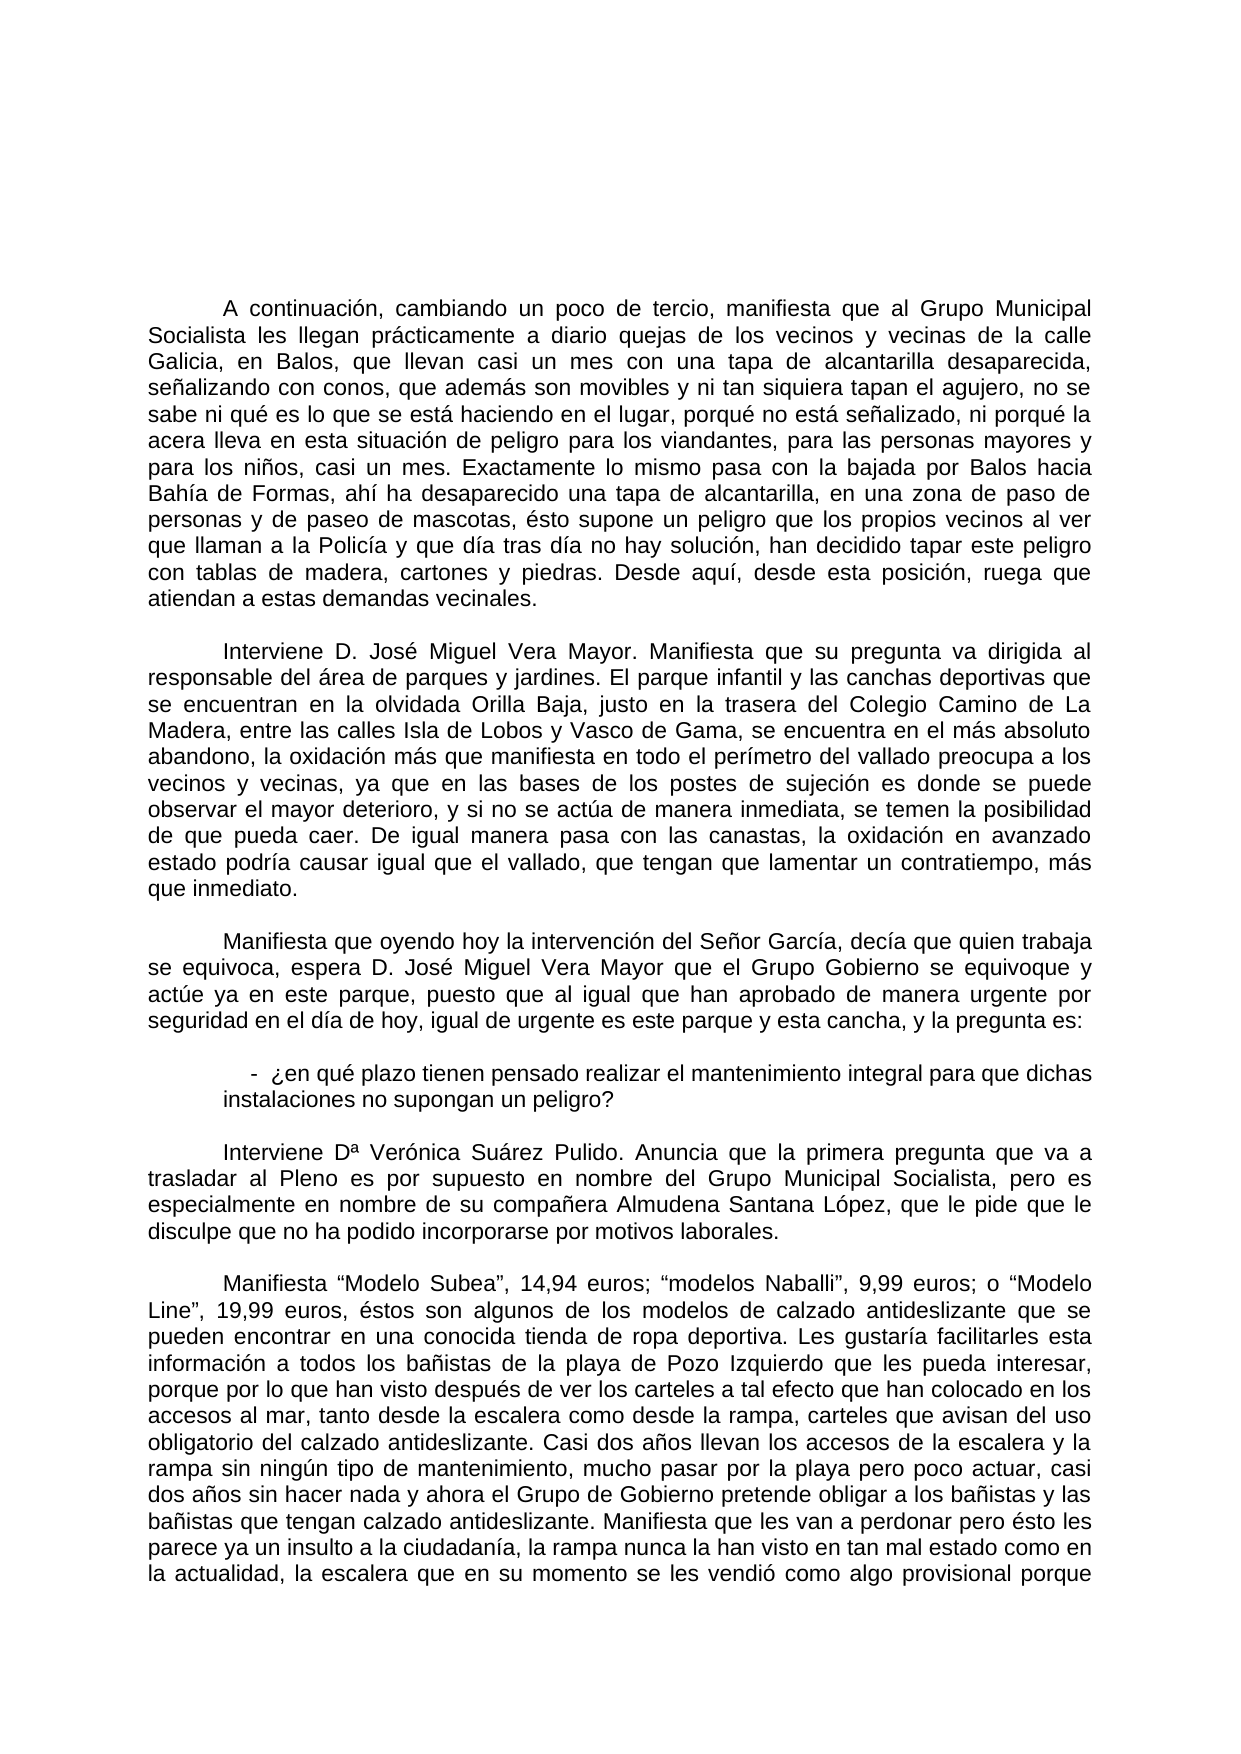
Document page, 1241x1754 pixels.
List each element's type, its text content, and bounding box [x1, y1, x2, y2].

text - ¿en qué plazo tienen pensado realizar el mantenimiento integral para que dichas instalaciones no supongan un peligro? [223, 1059, 1092, 1112]
text Interviene D. José Miguel Vera Mayor. Manifiesta que su pregunta va dirigida al responsable del área de parques y jardines. El parque infantil y las canchas deportivas que se encuentran en la olvidada Orilla Baja, justo en la trasera del Colegio Camino de La Madera, entre las calles Isla de Lobos y Vasco de Gama, se encuentra en el más absoluto abandono, la oxidación más que manifiesta en todo el perímetro del vallado preocupa a los vecinos y vecinas, ya que en las bases de los postes de sujeción es donde se puede observar el mayor deterioro, y si no se actúa de manera inmediata, se temen la posibilidad de que pueda caer. De igual manera pasa con las canastas, la oxidación en avanzado estado podría causar igual que el vallado, que tengan que lamentar un contratiempo, más que inmediato. [148, 638, 1092, 901]
text Manifiesta que oyendo hoy la intervención del Señor García, decía que quien trabaja se equivoca, espera D. José Miguel Vera Mayor que el Grupo Gobierno se equivoque y actúe ya en este parque, puesto que al igual que han aprobado de manera urgente por seguridad en el día de hoy, igual de urgente es este parque y esta cancha, y la pregunta es: [148, 928, 1092, 1033]
text A continuación, cambiando un poco de tercio, manifiesta que al Grupo Municipal Socialista les llegan prácticamente a diario quejas de los vecinos y vecinas de la calle Galicia, en Balos, que llevan casi un mes con una tapa de alcantarilla desaparecida, señalizando con conos, que además son movibles y ni tan siquiera tapan el agujero, no se sabe ni qué es lo que se está haciendo en el lugar, porqué no está señalizado, ni porqué la acera lleva en esta situación de peligro para los viandantes, para las personas mayores y para los niños, casi un mes. Exactamente lo mismo pasa con la bajada por Balos hacia Bahía de Formas, ahí ha desaparecido una tapa de alcantarilla, en una zona de paso de personas y de paseo de mascotas, ésto supone un peligro que los propios vecinos al ver que llaman a la Policía y que día tras día no hay solución, han decidido tapar este peligro con tablas de madera, cartones y piedras. Desde aquí, desde esta posición, ruega que atiendan a estas demandas vecinales. [148, 295, 1092, 612]
text Interviene Dª Verónica Suárez Pulido. Anuncia que la primera pregunta que va a trasladar al Pleno es por supuesto en nombre del Grupo Municipal Socialista, pero es especialmente en nombre de su compañera Almudena Santana López, que le pide que le disculpe que no ha podido incorporarse por motivos laborales. [148, 1139, 1092, 1244]
text Manifiesta “Modelo Subea”, 14,94 euros; “modelos Naballi”, 9,99 euros; o “Modelo Line”, 19,99 euros, éstos son algunos de los modelos de calzado antideslizante que se pueden encontrar en una conocida tienda de ropa deportiva. Les gustaría facilitarles esta información a todos los bañistas de la playa de Pozo Izquierdo que les pueda interesar, porque por lo que han visto después de ver los carteles a tal efecto que han colocado en los accesos al mar, tanto desde la escalera como desde la rampa, carteles que avisan del uso obligatorio del calzado antideslizante. Casi dos años llevan los accesos de la escalera y la rampa sin ningún tipo de mantenimiento, mucho pasar por la playa pero poco actuar, casi dos años sin hacer nada y ahora el Grupo de Gobierno pretende obligar a los bañistas y las bañistas que tengan calzado antideslizante. Manifiesta que les van a perdonar pero ésto les parece ya un insulto a la ciudadanía, la rampa nunca la han visto en tan mal estado como en la actualidad, la escalera que en su momento se les vendió como algo provisional porque [148, 1270, 1092, 1587]
